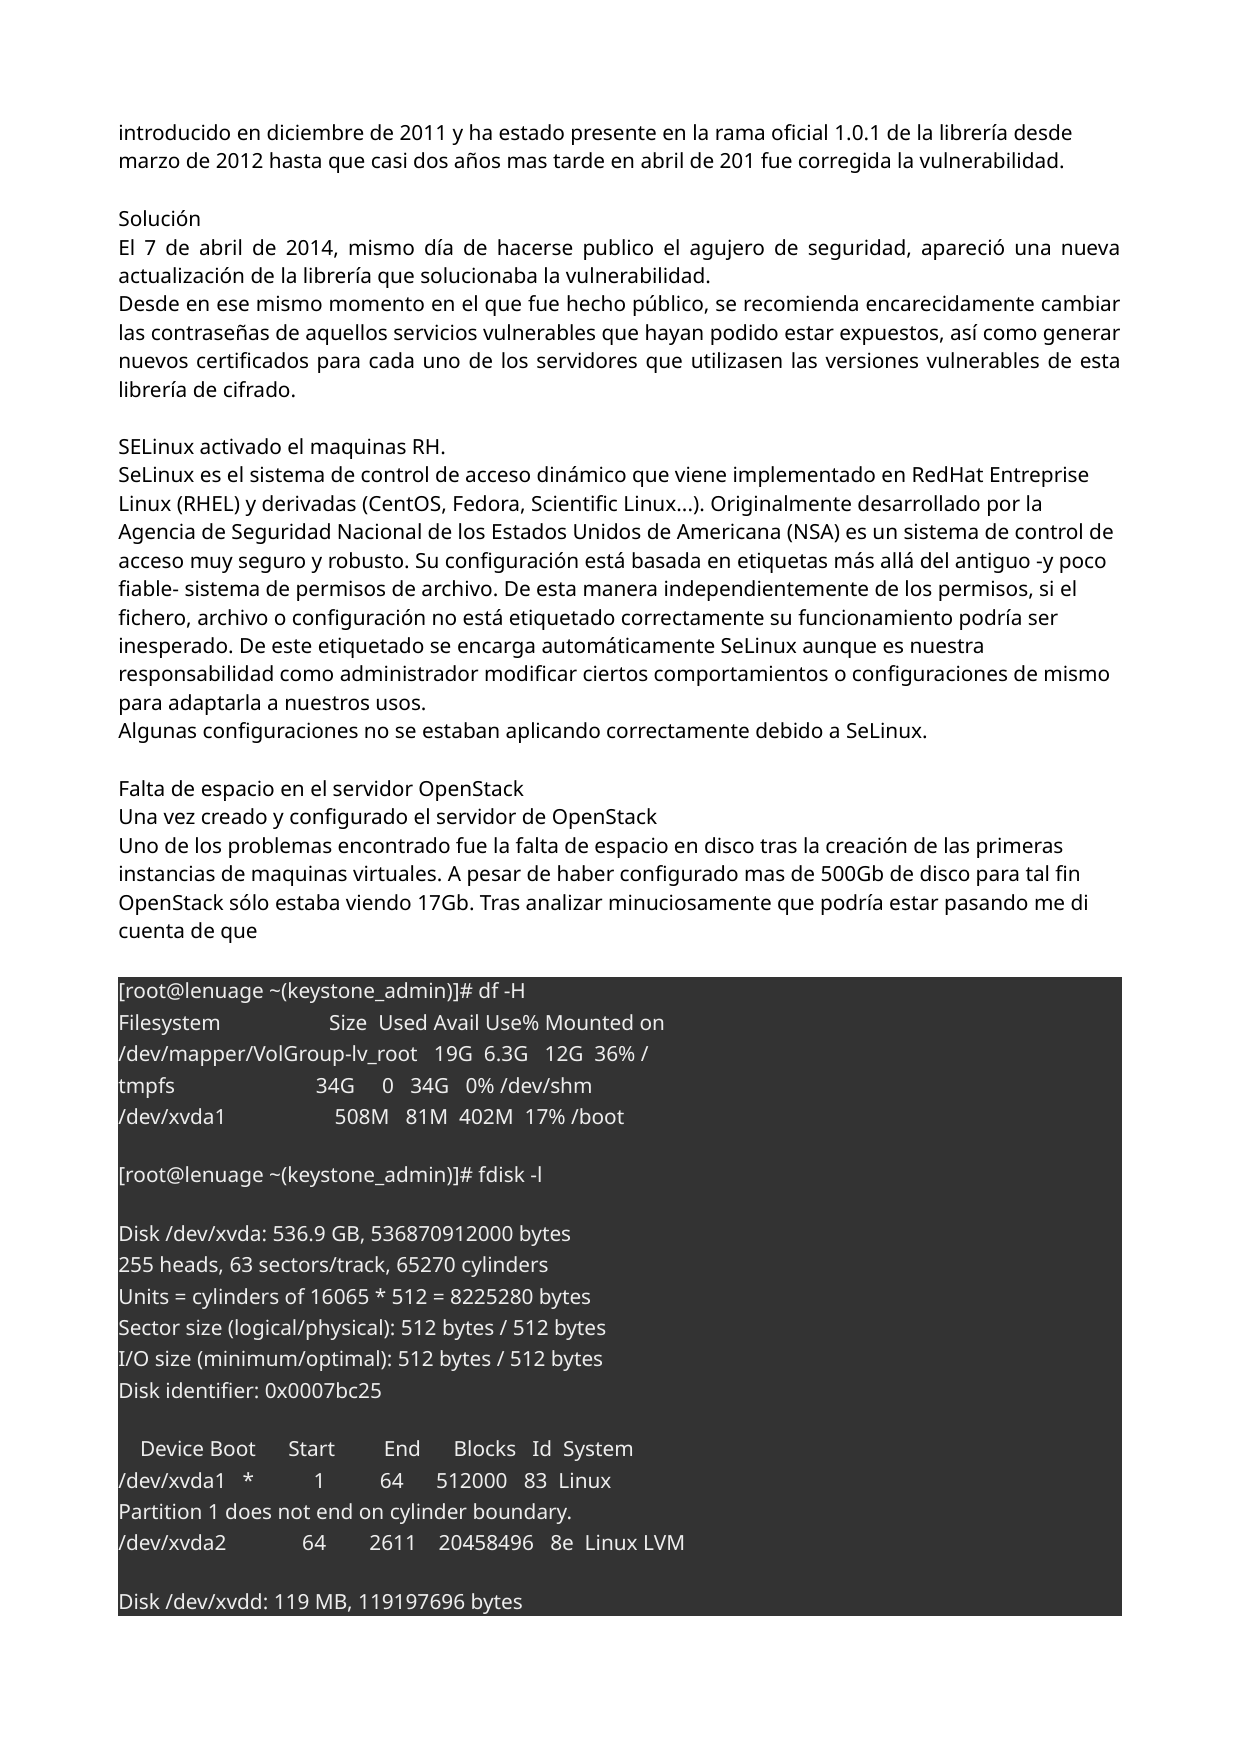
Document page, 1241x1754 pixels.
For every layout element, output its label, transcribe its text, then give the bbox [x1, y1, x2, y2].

text Solución [118, 204, 1122, 233]
text /dev/xvda1 508M 81M 402M 17% /boot [118, 1102, 1122, 1131]
text Una vez creado y configurado el servidor de OpenStack [118, 802, 1122, 831]
text Falta de espacio en el servidor OpenStack [118, 774, 1122, 802]
text Uno de los problemas encontrado fue la falta de espacio en disco tras la creación de las primeras instancias de maquinas virtuales. A pesar de haber configurado mas de 500Gb de disco para tal fin OpenStack sólo estaba viendo 17Gb. Tras analizar minuciosamente que podría estar pasando me di cuenta de que [118, 831, 1122, 944]
text El 7 de abril de 2014, mismo día de hacerse publico el agujero de seguridad, apareció una nueva actualización de la librería que solucionaba la vulnerabilidad. [118, 233, 1122, 289]
text SeLinux es el sistema de control de acceso dinámico que viene implementado en RedHat Entreprise Linux (RHEL) y derivadas (CentOS, Fedora, Scientific Linux...). Originalmente desarrollado por la Agencia de Seguridad Nacional de los Estados Unidos de Americana (NSA) es un sistema de control de acceso muy seguro y robusto. Su configuración está basada en etiquetas más allá del antiguo -y poco fiable- sistema de permisos de archivo. De esta manera independientemente de los permisos, si el fichero, archivo o configuración no está etiquetado correctamente su funcionamiento podría ser inesperado. De este etiquetado se encarga automáticamente SeLinux aunque es nuestra responsabilidad como administrador modificar ciertos comportamientos o configuraciones de mismo para adaptarla a nuestros usos. [118, 460, 1122, 716]
text Sector size (logical/physical): 512 bytes / 512 bytes [118, 1313, 1122, 1342]
text Units = cylinders of 16065 * 512 = 8225280 bytes [118, 1282, 1122, 1310]
text Disk /dev/xvdd: 119 MB, 119197696 bytes [118, 1587, 1122, 1616]
text Disk identifier: 0x0007bc25 [118, 1376, 1122, 1404]
text SELinux activado el maquinas RH. [118, 432, 1122, 460]
text Filesystem Size Used Avail Use% Mounted on [118, 1008, 1122, 1036]
text Device Boot Start End Blocks Id System [118, 1434, 1122, 1463]
text [root@lenuage ~(keystone_admin)]# fdisk -l [118, 1161, 1122, 1189]
text /dev/mapper/VolGroup-lv_root 19G 6.3G 12G 36% / [118, 1039, 1122, 1068]
text introducido en diciembre de 2011 y ha estado presente en la rama oficial 1.0.1 de la librería desde marzo de 2012 hasta que casi dos años mas tarde en abril de 201 fue corregida la vulnerabilidad. [118, 118, 1122, 175]
text Desde en ese mismo momento en el que fue hecho público, se recomienda encarecidamente cambiar las contraseñas de aquellos servicios vulnerables que hayan podido estar expuestos, así como generar nuevos certificados para cada uno de los servidores que utilizasen las versiones vulnerables de esta librería de cifrado. [118, 289, 1122, 403]
text tmpfs 34G 0 34G 0% /dev/shm [118, 1071, 1122, 1099]
text I/O size (minimum/optimal): 512 bytes / 512 bytes [118, 1344, 1122, 1373]
text Disk /dev/xvda: 536.9 GB, 536870912000 bytes [118, 1219, 1122, 1248]
text 255 heads, 63 sectors/track, 65270 cylinders [118, 1251, 1122, 1279]
text /dev/xvda2 64 2611 20458496 8e Linux LVM [118, 1528, 1122, 1557]
text Partition 1 does not end on cylinder boundary. [118, 1497, 1122, 1526]
text /dev/xvda1 * 1 64 512000 83 Linux [118, 1466, 1122, 1494]
text Algunas configuraciones no se estaban aplicando correctamente debido a SeLinux. [118, 716, 1122, 745]
text [root@lenuage ~(keystone_admin)]# df -H [118, 977, 1122, 1005]
